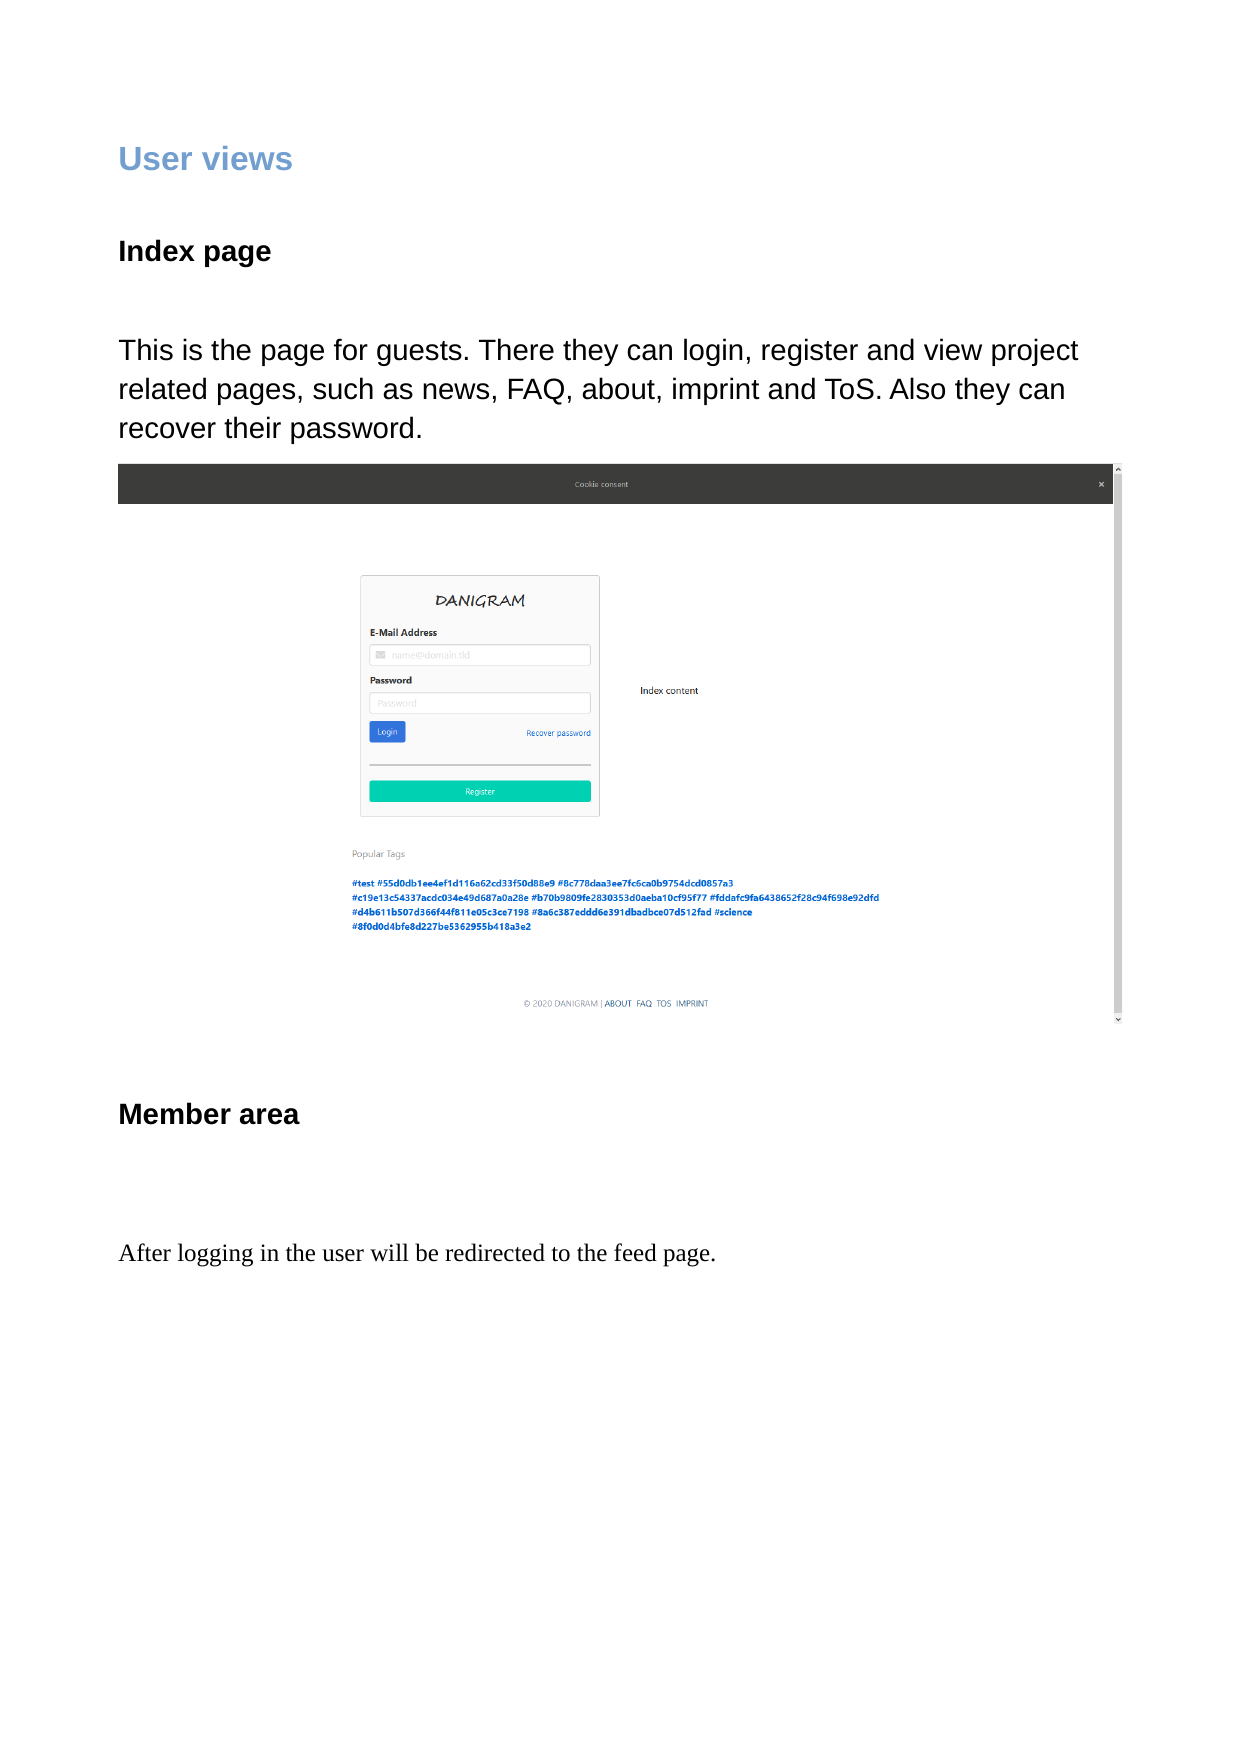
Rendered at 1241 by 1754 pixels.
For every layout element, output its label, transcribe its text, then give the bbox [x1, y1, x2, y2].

subtitle Member area [118, 1097, 1122, 1130]
text This is the page for guests. There they can login, register and view project related pages, such as news, FAQ, about, imprint and ToS. Also they can recover their password. [118, 333, 1122, 444]
picture [118, 463, 1123, 1024]
subtitle Index page [118, 233, 1122, 267]
text After logging in the user will be redirected to the feed page. [118, 1238, 1122, 1267]
subtitle User views [118, 139, 1122, 178]
